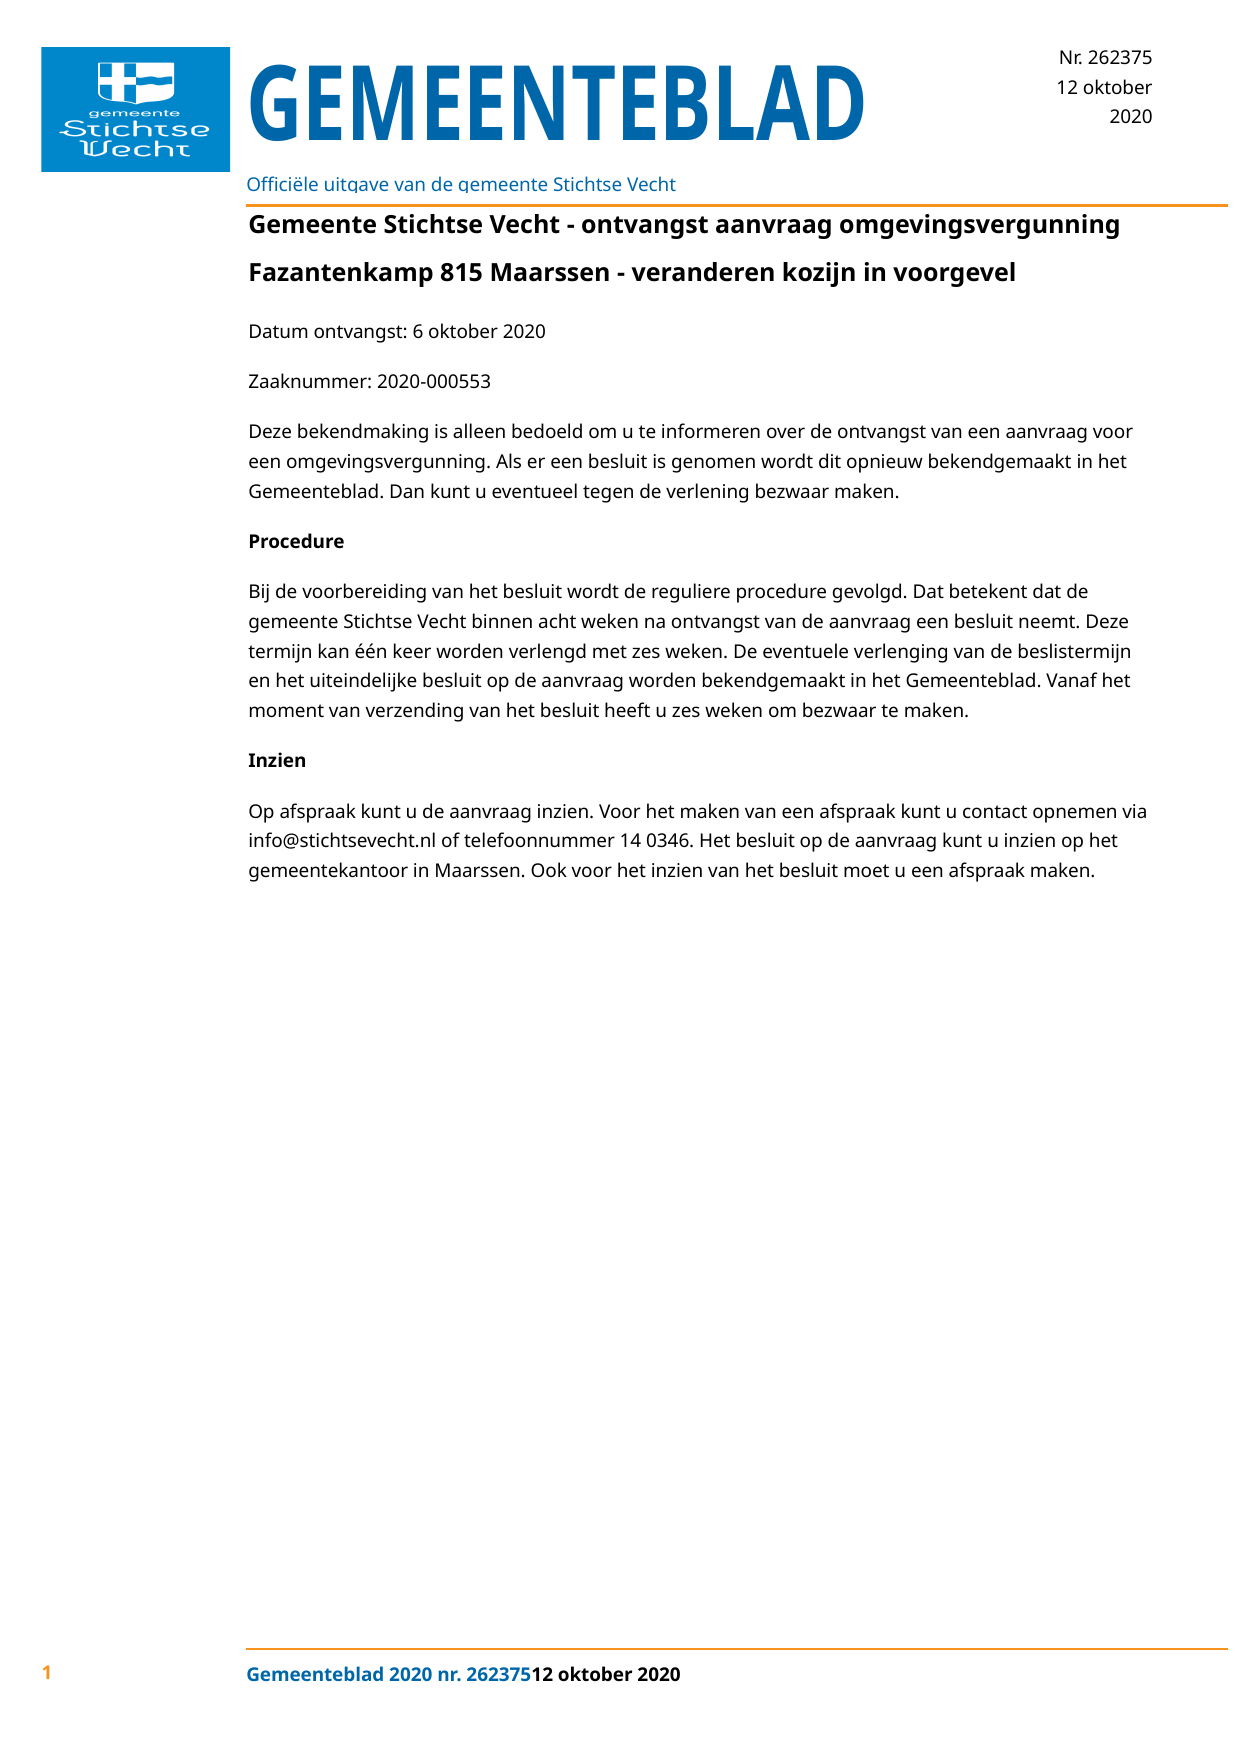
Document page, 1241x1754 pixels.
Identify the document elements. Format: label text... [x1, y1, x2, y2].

text Gemeente Stichtse Vecht - ontvangst aanvraag omgevingsvergunning Fazantenkamp 815 Maarssen - veranderen kozijn in voorgevel [248, 207, 1152, 288]
picture [137, 63, 174, 103]
text Bij de voorbereiding van het besluit wordt de reguliere procedure gevolgd. Dat betekent dat de gemeente Stichtse Vecht binnen acht weken na ontvangst van de aanvraag een besluit neemt. Deze termijn kan één keer worden verlengd met zes weken. De eventuele verlenging van de beslistermijn en het uiteindelijke besluit op de aanvraag worden bekendgemaakt in het Gemeenteblad. Vanaf het moment van verzending van het besluit heeft u zes weken om bezwaar te maken. [248, 579, 1152, 723]
text Zaaknummer: 2020-000553 [248, 368, 1152, 394]
text Deze bekendmaking is alleen bedoeld om u te informeren over de ontvangst van een aanvraag voor een omgevingsvergunning. Als er een besluit is genomen wordt dit opnieuw bekendgemaakt in het Gemeenteblad. Dan kunt u eventueel tegen de verlening bezwaar maken. [248, 419, 1152, 504]
text Datum ontvangst: 6 oktober 2020 [248, 318, 1152, 344]
text Op afspraak kunt u de aanvraag inzien. Voor het maken van een afspraak kunt u contact opnemen via info@stichtsevecht.nl of telefoonnummer 14 0346. Het besluit op de aanvraag kunt u inzien op het gemeentekantoor in Maarssen. Ook voor het inzien van het besluit moet u een afspraak maken. [248, 798, 1152, 883]
text Inzien [248, 747, 1152, 773]
text Procedure [248, 528, 1152, 554]
picture [99, 63, 135, 101]
